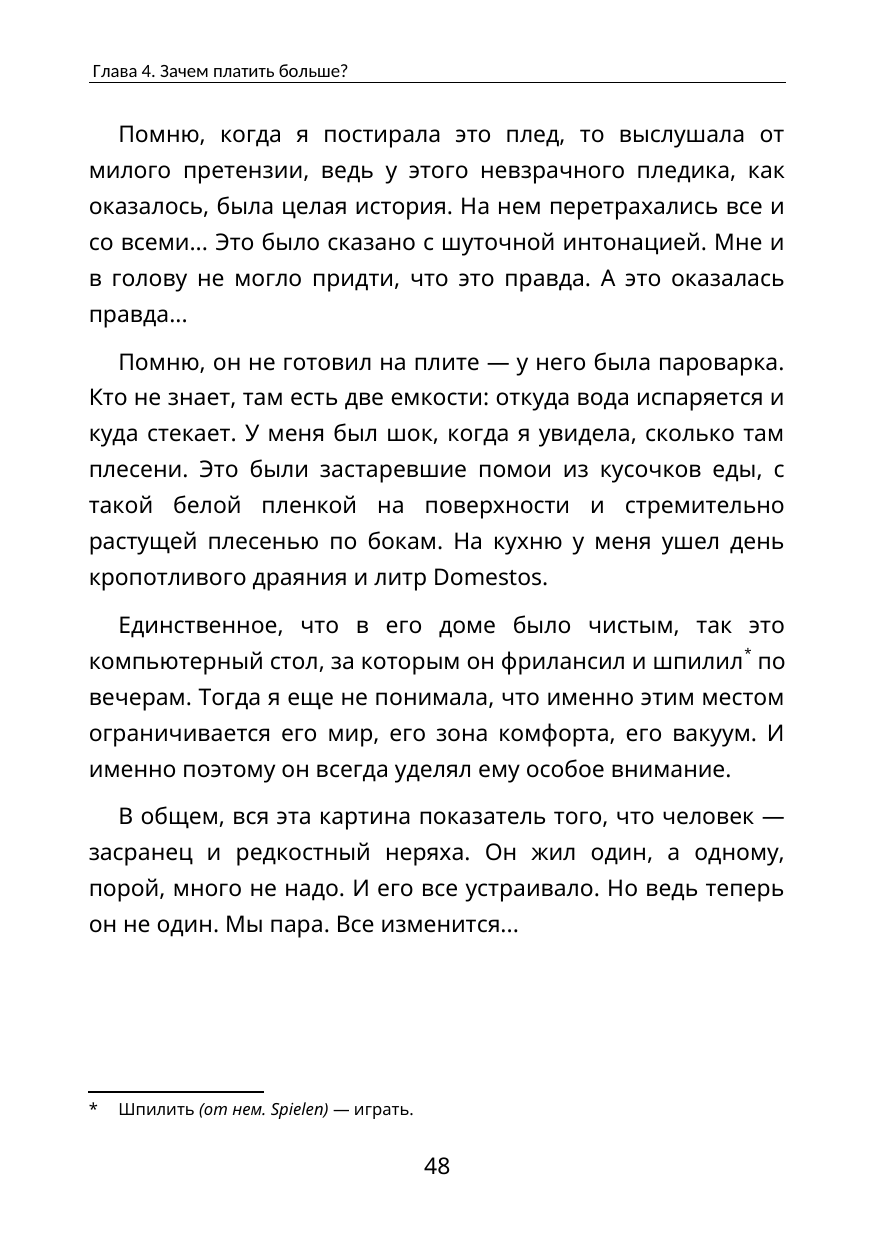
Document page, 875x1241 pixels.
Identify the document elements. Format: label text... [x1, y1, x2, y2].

text Единственное, что в его доме было чистым, так это компьютерный стол, за которым он фрилансил и шпилил по вечерам. Тогда я еще не понимала, что именно этим местом ограничивается его мир, его зона комфорта, его вакуум. И именно поэтому он всегда уделял ему особое внимание. [88, 609, 786, 784]
text Шпилить (от нем. Spielen) — играть. [88, 1098, 786, 1120]
text Помню, он не готовил на плите — у него была пароварка. Кто не знает, там есть две емкости: откуда вода испаряется и куда стекает. У меня был шок, когда я увидела, сколько там плесени. Это были застаревшие помои из кусочков еды, с такой белой пленкой на поверхности и стремительно растущей плесенью по бокам. На кухню у меня ушел день кропотливого драяния и литр Domestos. [88, 345, 786, 592]
text Помню, когда я постирала это плед, то выслушала от милого претензии, ведь у этого невзрачного пледика, как оказалось, была целая история. На нем перетрахались все и со всеми... Это было сказано с шуточной интонацией. Мне и в голову не могло придти, что это правда. А это оказалась правда... [88, 118, 786, 329]
text В общем, вся эта картина показатель того, что человек — засранец и редкостный неряха. Он жил один, а одному, порой, много не надо. И его все устраивало. Но ведь теперь он не один. Мы пара. Все изменится... [88, 800, 786, 939]
